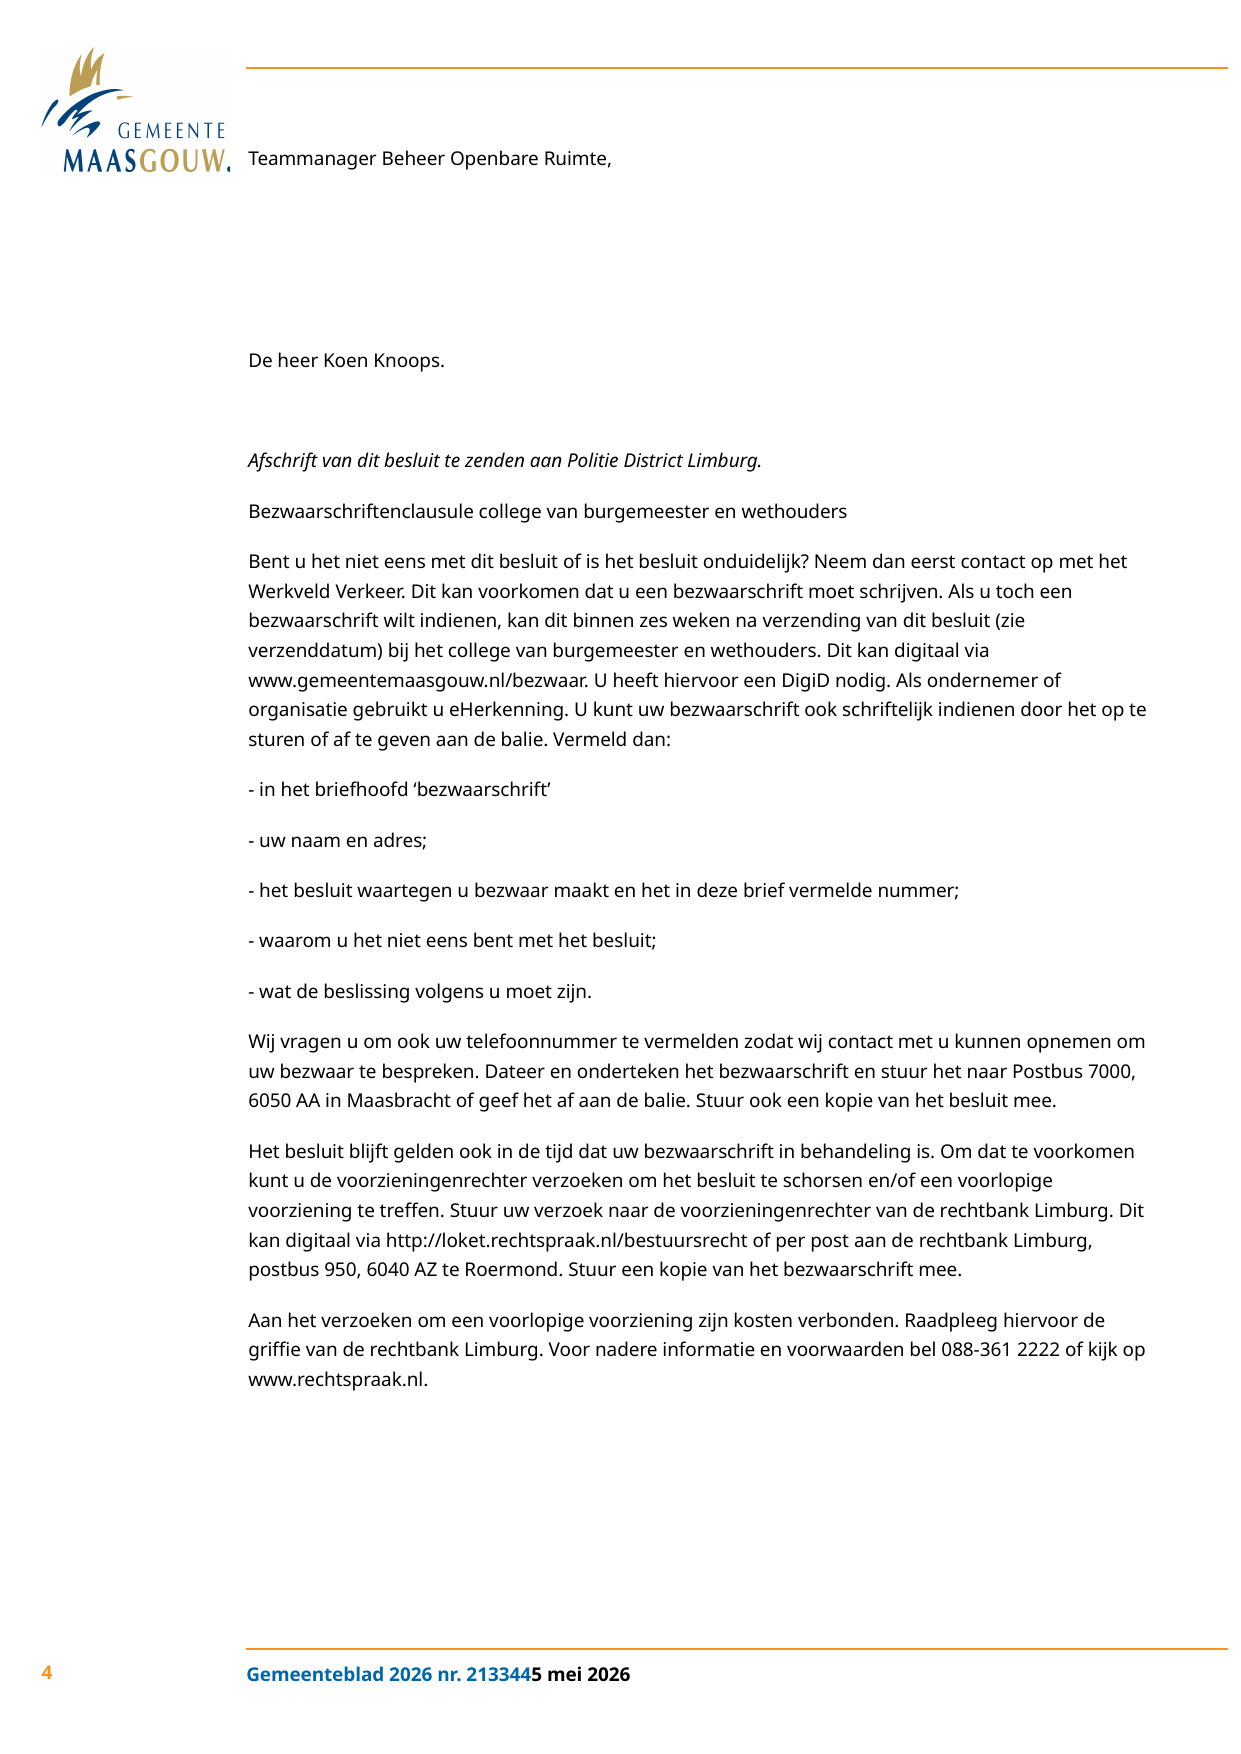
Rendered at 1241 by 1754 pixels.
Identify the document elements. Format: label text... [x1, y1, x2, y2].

text - uw naam en adres; [248, 827, 1152, 853]
text De heer Koen Knoops. [248, 347, 1152, 373]
text Bent u het niet eens met dit besluit of is het besluit onduidelijk? Neem dan eerst contact op met het Werkveld Verkeer. Dit kan voorkomen dat u een bezwaarschrift moet schrijven. Als u toch een bezwaarschrift wilt indienen, kan dit binnen zes weken na verzending van dit besluit (zie verzenddatum) bij het college van burgemeester en wethouders. Dit kan digitaal via www.gemeentemaasgouw.nl/bezwaar. U heeft hiervoor een DigiD nodig. Als ondernemer of organisatie gebruikt u eHerkenning. U kunt uw bezwaarschrift ook schriftelijk indienen door het op te sturen of af te geven aan de balie. Vermeld dan: [248, 548, 1152, 752]
text Wij vragen u om ook uw telefoonnummer te vermelden zodat wij contact met u kunnen opnemen om uw bezwaar te bespreken. Dateer en onderteken het bezwaarschrift en stuur het naar Postbus 7000, 6050 AA in Maasbracht of geef het af aan de balie. Stuur ook een kopie van het besluit mee. [248, 1028, 1152, 1113]
text - waarom u het niet eens bent met het besluit; [248, 928, 1152, 953]
text - in het briefhoofd ‘bezwaarschrift’ [248, 776, 1152, 802]
text Afschrift van dit besluit te zenden aan Politie District Limburg. [248, 448, 1152, 473]
text Het besluit blijft gelden ook in de tijd dat uw bezwaarschrift in behandeling is. Om dat te voorkomen kunt u de voorzieningenrechter verzoeken om het besluit te schorsen en/of een voorlopige voorziening te treffen. Stuur uw verzoek naar de voorzieningenrechter van de rechtbank Limburg. Dit kan digitaal via http://loket.rechtspraak.nl/bestuursrecht of per post aan de rechtbank Limburg, postbus 950, 6040 AZ te Roermond. Stuur een kopie van het bezwaarschrift mee. [248, 1138, 1152, 1282]
text - wat de beslissing volgens u moet zijn. [248, 978, 1152, 1004]
text Bezwaarschriftenclausule college van burgemeester en wethouders [248, 498, 1152, 524]
text Aan het verzoeken om een voorlopige voorziening zijn kosten verbonden. Raadpleeg hiervoor de griffie van de rechtbank Limburg. Voor nadere informatie en voorwaarden bel 088-361 2222 of kijk op www.rechtspraak.nl. [248, 1307, 1152, 1392]
picture [41, 47, 231, 172]
text Teammanager Beheer Openbare Ruimte, [248, 145, 1152, 171]
text - het besluit waartegen u bezwaar maakt en het in deze brief vermelde nummer; [248, 877, 1152, 903]
